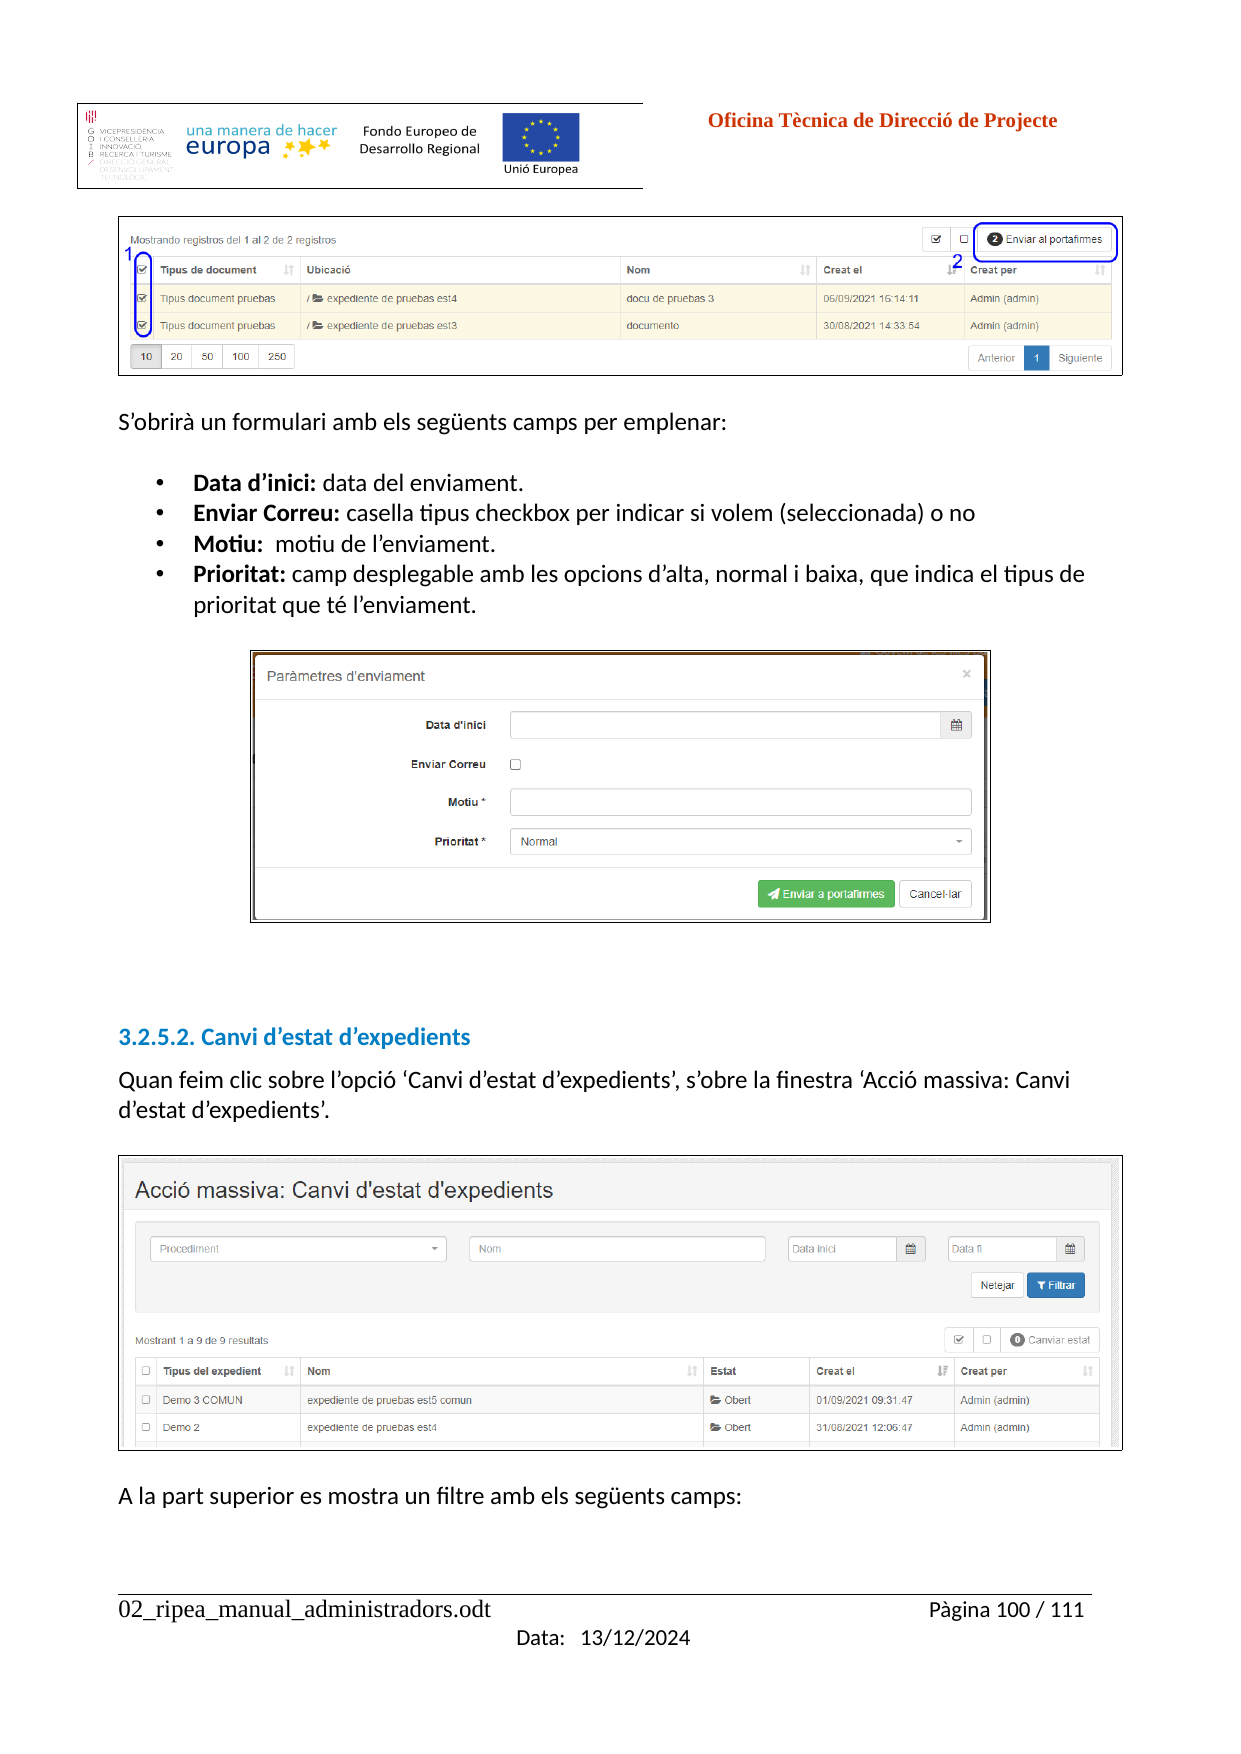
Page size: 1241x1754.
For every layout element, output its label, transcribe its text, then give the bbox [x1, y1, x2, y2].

text A la part superior es mostra un filtre amb els següents camps: [118, 1480, 1122, 1511]
text Quan feim clic sobre l’opció ‘Canvi d’estat d’expedients’, s’obre la finestra ‘Acció massiva: Canvi d’estat d’expedients’. [118, 1064, 1122, 1125]
text S’obrirà un formulari amb els següents camps per emplenar: [118, 406, 1122, 436]
picture [252, 652, 988, 920]
list Prioritat: camp desplegable amb les opcions d’alta, normal i baixa, que indica el tipus de prioritat que té l’enviament. [156, 558, 1122, 619]
picture [82, 108, 178, 182]
picture [121, 219, 1119, 373]
list Data d’inici: data del enviament. [156, 467, 1122, 497]
picture [121, 1158, 1119, 1447]
subtitle 3.2.5.2. Canvi d’estat d’expedients [118, 1021, 1122, 1051]
list Enviar Correu: casella tipus checkbox per indicar si volem (seleccionada) o no [156, 497, 1122, 528]
picture [184, 108, 585, 182]
list Motiu: motiu de l’enviament. [156, 528, 1122, 558]
